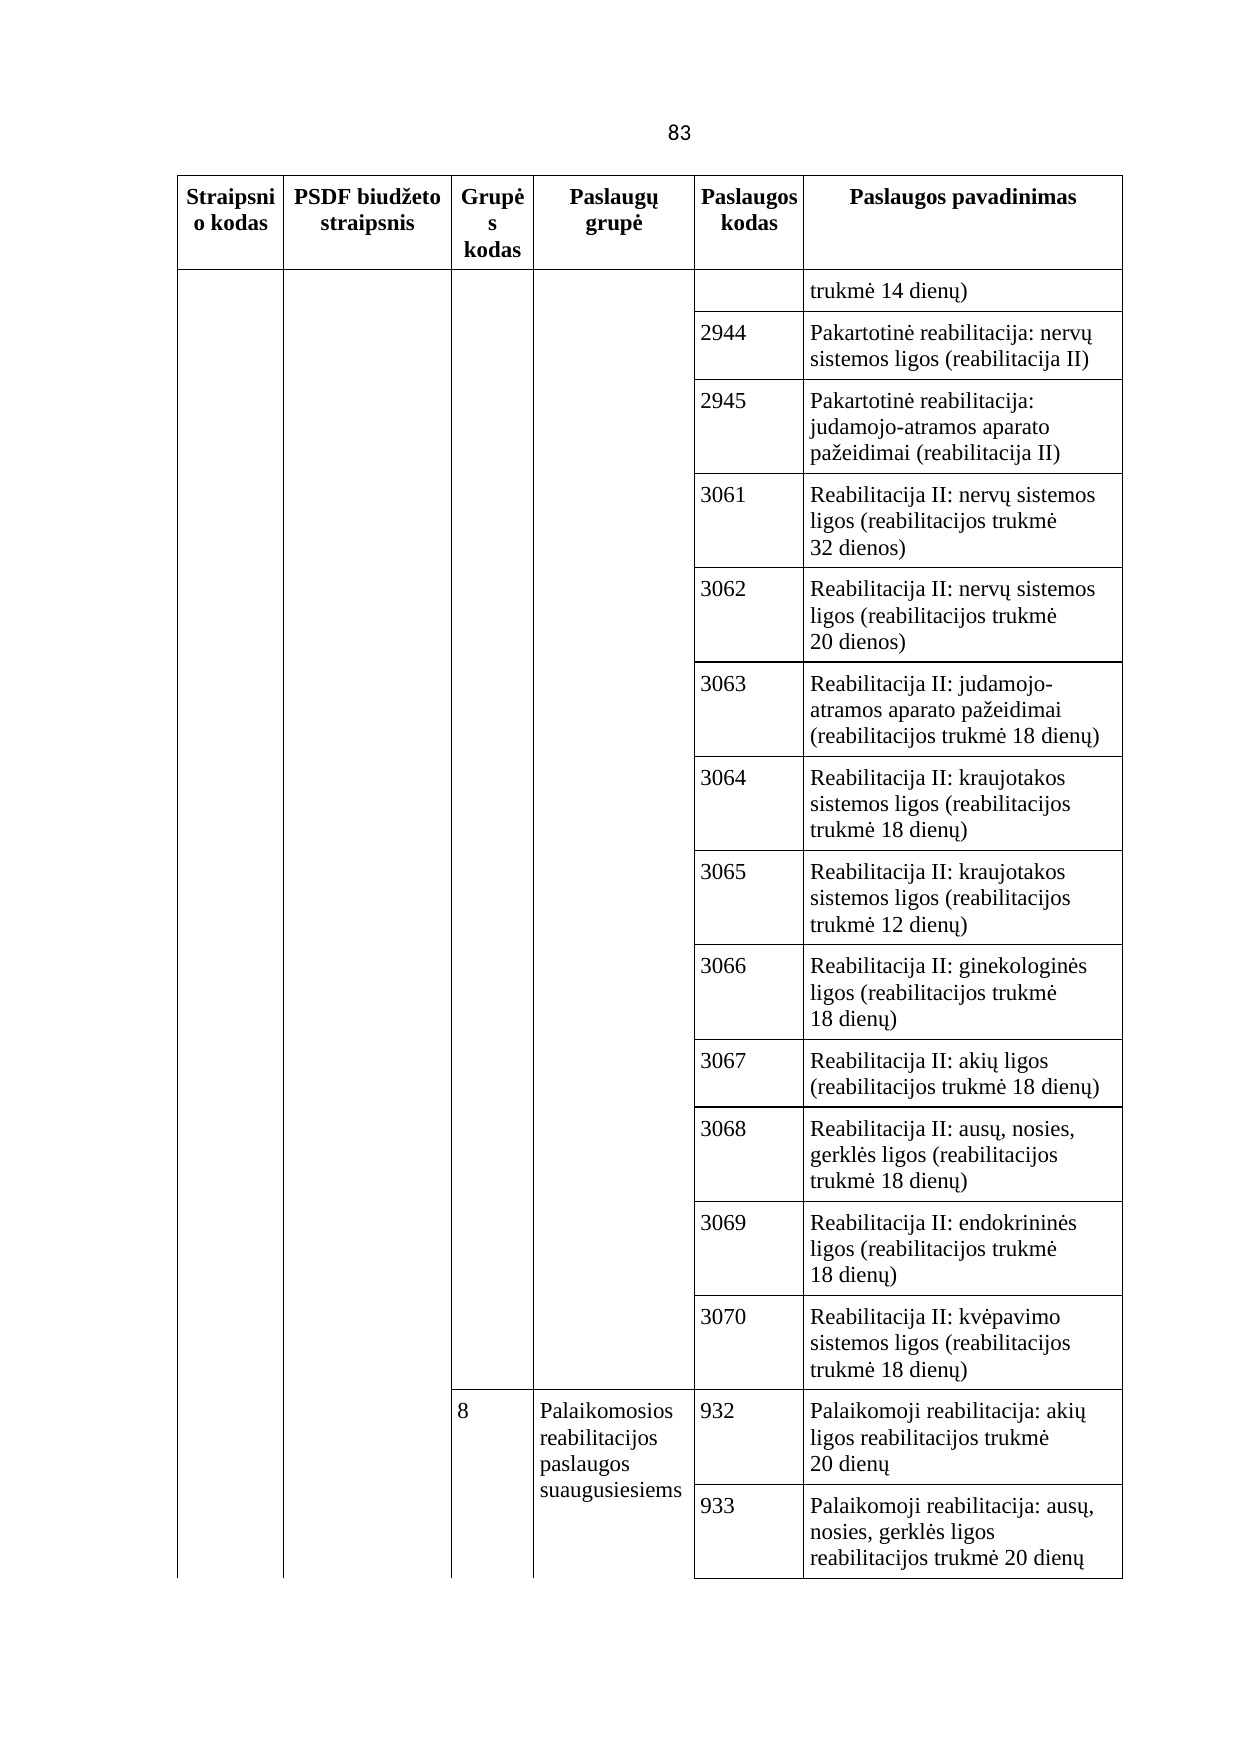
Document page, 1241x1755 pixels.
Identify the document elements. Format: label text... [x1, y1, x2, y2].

table_cell 2945 [695, 380, 803, 473]
table_cell [284, 1484, 451, 1578]
table_cell 8 [452, 1390, 533, 1483]
table_cell [452, 379, 533, 473]
table_cell [178, 756, 283, 850]
table_cell [284, 270, 451, 311]
table_cell [452, 1201, 533, 1295]
table_cell Reabilitacija II: ausų, nosies, gerklės ligos (reabilitacijos trukmė 18 dienų) [804, 1108, 1122, 1201]
table_cell [534, 1201, 694, 1295]
table_cell Reabilitacija II: kvėpavimo sistemos ligos (reabilitacijos trukmė 18 dienų) [804, 1296, 1122, 1389]
table_cell [284, 1201, 451, 1295]
table_cell 3061 [695, 474, 803, 567]
table_header Grupės kodas [452, 176, 533, 269]
table_cell Palaikomoji reabilitacija: akių ligos reabilitacijos trukmė 20 dienų [804, 1390, 1122, 1483]
table_cell Palaikomoji reabilitacija: ausų, nosies, gerklės ligos reabilitacijos trukmė 20 dienų [804, 1485, 1122, 1578]
table_cell [534, 756, 694, 850]
table_cell [452, 270, 533, 311]
table_cell [284, 661, 451, 756]
table_cell [178, 850, 283, 944]
table_cell 3069 [695, 1202, 803, 1295]
table_cell [178, 567, 283, 661]
table_cell 3067 [695, 1040, 803, 1106]
table_cell 3063 [695, 663, 803, 756]
table_cell [452, 1484, 533, 1578]
table_cell [534, 1106, 694, 1201]
table_cell Reabilitacija II: judamojo-atramos aparato pažeidimai (reabilitacijos trukmė 18 dienų) [804, 663, 1122, 756]
table_cell [178, 1039, 283, 1106]
table_cell [452, 1039, 533, 1106]
table_cell [534, 379, 694, 473]
table_cell [284, 1106, 451, 1201]
table_cell [452, 756, 533, 850]
table_cell Reabilitacija II: kraujotakos sistemos ligos (reabilitacijos trukmė 12 dienų) [804, 851, 1122, 944]
table_cell 3066 [695, 945, 803, 1038]
table_cell [534, 567, 694, 661]
table_cell [178, 1106, 283, 1201]
table_cell [178, 944, 283, 1038]
table_cell [534, 473, 694, 567]
table_cell [178, 1201, 283, 1295]
table_cell [534, 661, 694, 756]
table_cell 3068 [695, 1108, 803, 1201]
table_cell Reabilitacija II: nervų sistemos ligos (reabilitacijos trukmė 20 dienos) [804, 568, 1122, 661]
table_cell 932 [695, 1390, 803, 1483]
table_cell 3065 [695, 851, 803, 944]
table_cell [178, 473, 283, 567]
table_cell [284, 311, 451, 379]
table_cell Pakartotinė reabilitacija: judamojo-atramos aparato pažeidimai (reabilitacija II) [804, 380, 1122, 473]
table_cell [178, 1389, 283, 1483]
table_cell 3062 [695, 568, 803, 661]
table_cell [534, 270, 694, 311]
table_cell [452, 850, 533, 944]
table_cell [178, 1295, 283, 1389]
table_cell [452, 311, 533, 379]
table_cell Reabilitacija II: endokrininės ligos (reabilitacijos trukmė 18 dienų) [804, 1202, 1122, 1295]
table_cell Reabilitacija II: akių ligos (reabilitacijos trukmė 18 dienų) [804, 1040, 1122, 1106]
table_cell [534, 1039, 694, 1106]
table_cell Reabilitacija II: ginekologinės ligos (reabilitacijos trukmė 18 dienų) [804, 945, 1122, 1038]
table_header Paslaugų grupė [534, 176, 694, 269]
table_cell [452, 944, 533, 1038]
table_cell [178, 661, 283, 756]
table_cell [452, 473, 533, 567]
table_header Paslaugos pavadinimas [804, 176, 1122, 269]
table_cell [284, 473, 451, 567]
table_cell [178, 270, 283, 311]
table_cell [284, 379, 451, 473]
table_cell trukmė 14 dienų) [804, 270, 1122, 311]
table_header PSDF biudžeto straipsnis [284, 176, 451, 269]
table_cell [284, 567, 451, 661]
table_cell [695, 270, 803, 311]
table_cell [452, 567, 533, 661]
table_header Paslaugos kodas [695, 176, 803, 269]
table_cell [284, 850, 451, 944]
table_cell [284, 756, 451, 850]
table_cell Palaikomosios reabilitacijos paslaugos suaugusiesiems [534, 1390, 694, 1578]
table_cell 3070 [695, 1296, 803, 1389]
table_cell 3064 [695, 757, 803, 850]
table_cell [452, 1106, 533, 1201]
table_cell [178, 1484, 283, 1578]
table_cell [534, 1295, 694, 1389]
table_cell [284, 1039, 451, 1106]
table_cell [534, 944, 694, 1038]
table_cell [284, 1295, 451, 1389]
table_header Straipsnio kodas [178, 176, 283, 269]
table_cell [284, 1389, 451, 1483]
table_cell [534, 850, 694, 944]
table_cell 2944 [695, 312, 803, 379]
table_cell [452, 1295, 533, 1389]
table_cell 933 [695, 1485, 803, 1578]
table_cell Pakartotinė reabilitacija: nervų sistemos ligos (reabilitacija II) [804, 312, 1122, 379]
table_cell [284, 944, 451, 1038]
table_cell Reabilitacija II: kraujotakos sistemos ligos (reabilitacijos trukmė 18 dienų) [804, 757, 1122, 850]
table_cell [534, 311, 694, 379]
table_cell Reabilitacija II: nervų sistemos ligos (reabilitacijos trukmė 32 dienos) [804, 474, 1122, 567]
table_cell [178, 311, 283, 379]
table_cell [452, 661, 533, 756]
table_cell [178, 379, 283, 473]
